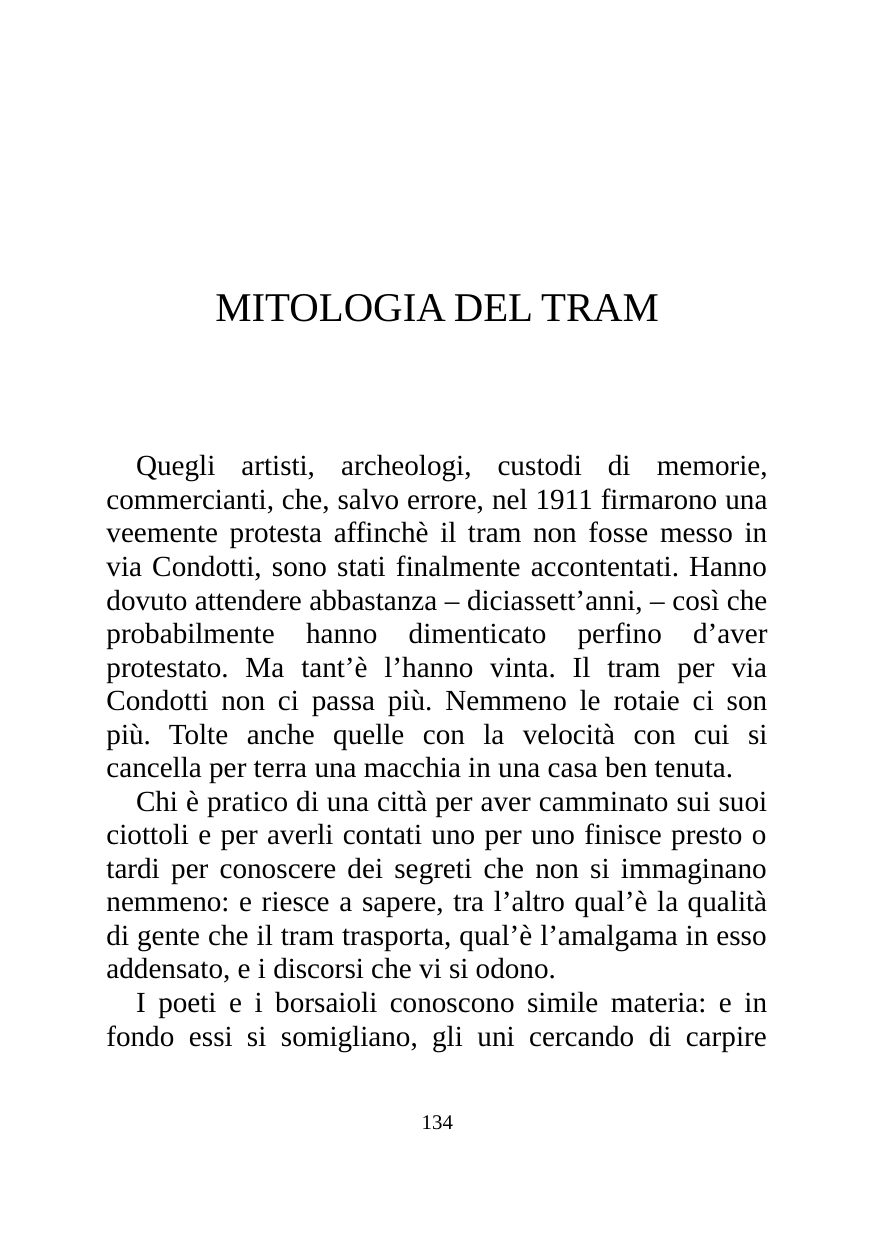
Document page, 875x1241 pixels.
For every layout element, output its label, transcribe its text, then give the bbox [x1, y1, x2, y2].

text Chi è pratico di una città per aver camminato sui suoi ciottoli e per averli contati uno per uno finisce presto o tardi per conoscere dei segreti che non si immaginano nemmeno: e riesce a sapere, tra l’altro qual’è la qualità di gente che il tram trasporta, qual’è l’amalgama in esso addensato, e i discorsi che vi si odono. [106, 784, 768, 985]
text I poeti e i borsaioli conoscono simile materia: e in fondo essi si somigliano, gli uni cercando di carpire [106, 985, 768, 1052]
subtitle MITOLOGIA DEL TRAM [106, 283, 768, 330]
text Quegli artisti, archeologi, custodi di memorie, commercianti, che, salvo errore, nel 1911 firmarono una veemente protesta affinchè il tram non fosse messo in via Condotti, sono stati finalmente accontentati. Hanno dovuto attendere abbastanza – diciassett’anni, – così che probabilmente hanno dimenticato perfino d’aver protestato. Ma tant’è l’hanno vinta. Il tram per via Condotti non ci passa più. Nemmeno le rotaie ci son più. Tolte anche quelle con la velocità con cui si cancella per terra una macchia in una casa ben tenuta. [106, 448, 768, 784]
